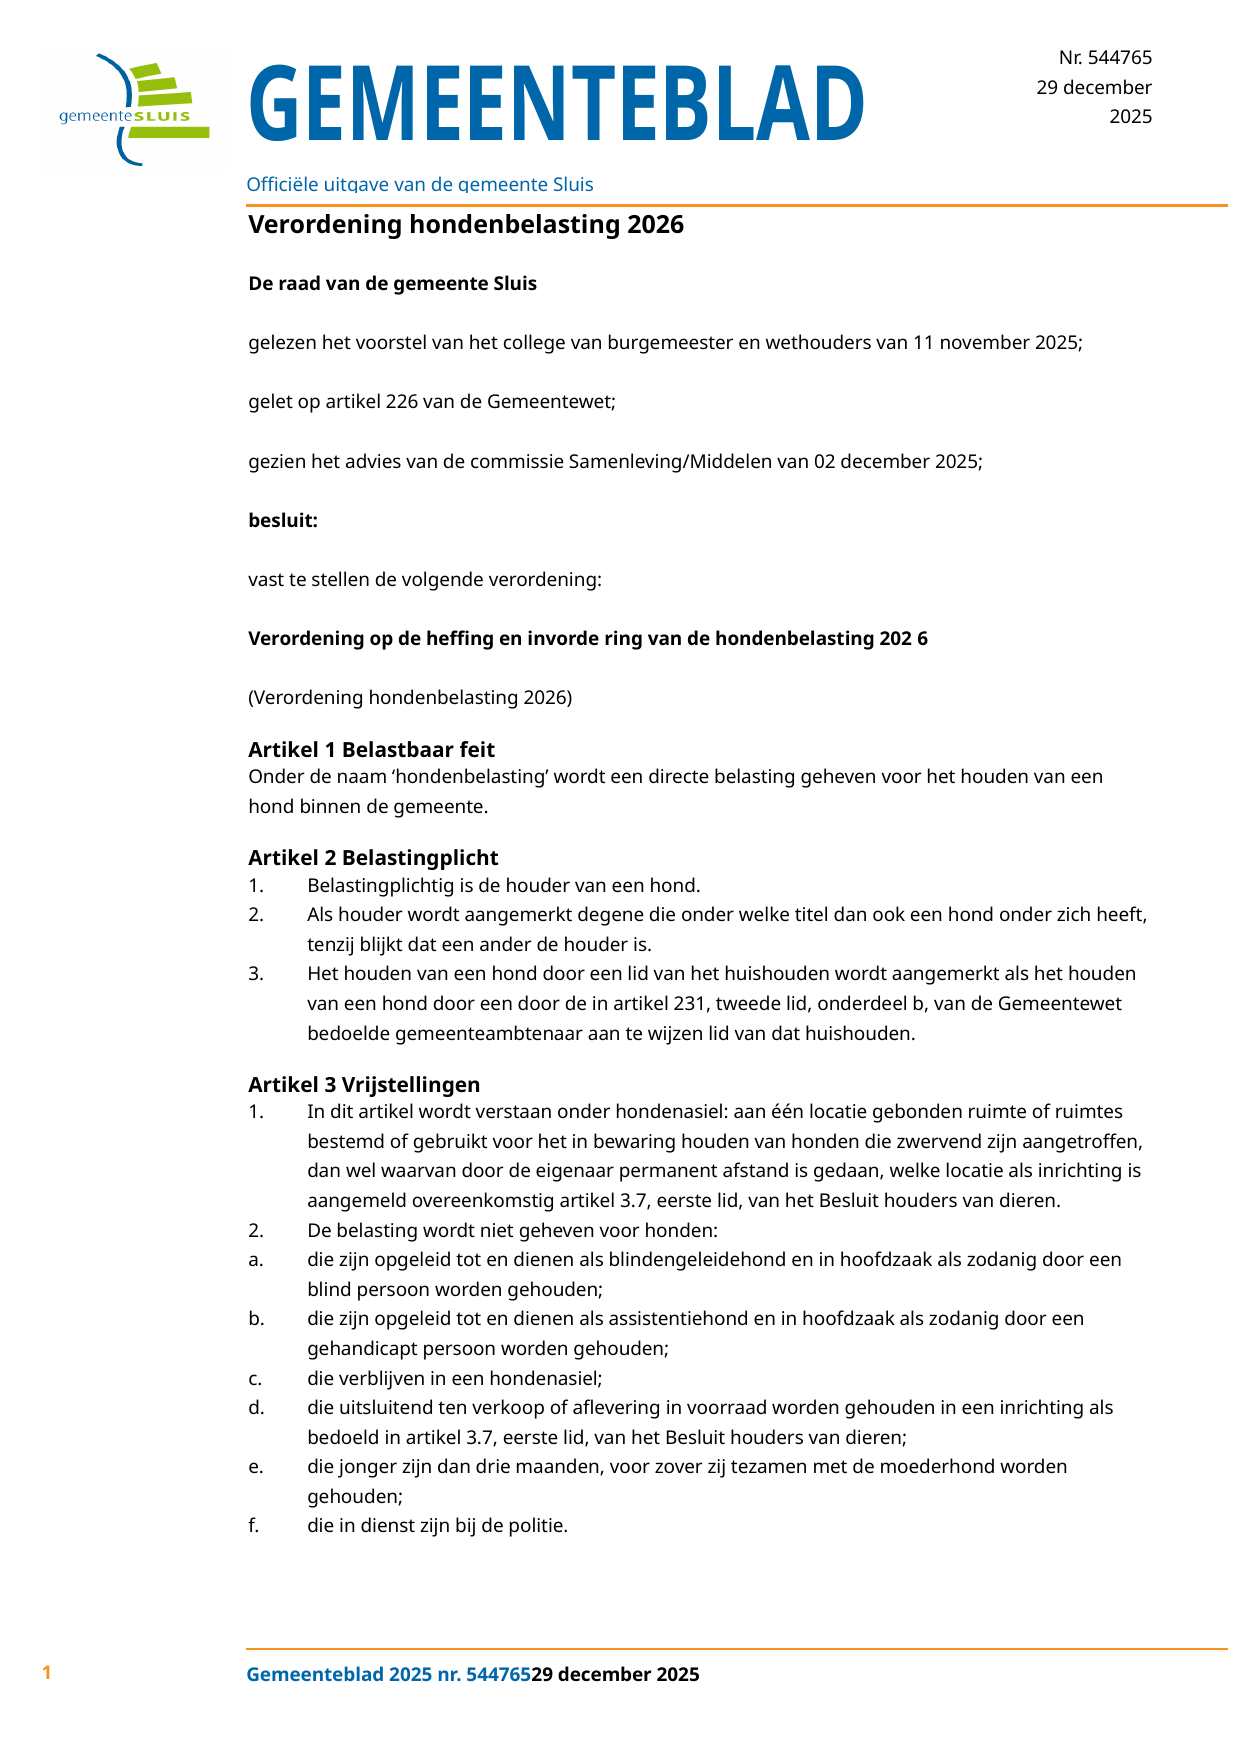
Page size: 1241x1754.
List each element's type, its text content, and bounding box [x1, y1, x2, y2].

list Als houder wordt aangemerkt degene die onder welke titel dan ook een hond onder zich heeft, tenzij blijkt dat een ander de houder is. [248, 901, 1152, 957]
text Verordening hondenbelasting 2026 [248, 207, 1152, 241]
text vast te stellen de volgende verordening: [248, 566, 1152, 592]
text besluit: [248, 507, 1152, 533]
list die zijn opgeleid tot en dienen als assistentiehond en in hoofdzaak als zodanig door een gehandicapt persoon worden gehouden; [248, 1306, 1152, 1361]
text gelezen het voorstel van het college van burgemeester en wethouders van 11 november 2025; [248, 329, 1152, 355]
text Verordening op de heffing en invorde ring van de hondenbelasting 202 6 [248, 625, 1152, 651]
list Het houden van een hond door een lid van het huishouden wordt aangemerkt als het houden van een hond door een door de in artikel 231, tweede lid, onderdeel b, van de Gemeentewet bedoelde gemeenteambtenaar aan te wijzen lid van dat huishouden. [248, 961, 1152, 1045]
text Artikel 1 Belastbaar feit [248, 735, 1152, 763]
text Artikel 3 Vrijstellingen [248, 1070, 1152, 1098]
text gelet op artikel 226 van de Gemeentewet; [248, 389, 1152, 414]
list die jonger zijn dan drie maanden, voor zover zij tezamen met de moederhond worden gehouden; [248, 1453, 1152, 1509]
picture [41, 47, 231, 172]
text (Verordening hondenbelasting 2026) [248, 684, 1152, 710]
text Artikel 2 Belastingplicht [248, 843, 1152, 872]
list Belastingplichtig is de houder van een hond. [248, 872, 1152, 897]
text gezien het advies van de commissie Samenleving/Middelen van 02 december 2025; [248, 448, 1152, 473]
text De raad van de gemeente Sluis [248, 270, 1152, 296]
list die in dienst zijn bij de politie. [248, 1513, 1152, 1538]
list die verblijven in een hondenasiel; [248, 1365, 1152, 1391]
text Onder de naam ‘hondenbelasting’ wordt een directe belasting geheven voor het houden van een hond binnen de gemeente. [248, 763, 1152, 819]
list die zijn opgeleid tot en dienen als blindengeleidehond en in hoofdzaak als zodanig door een blind persoon worden gehouden; [248, 1246, 1152, 1302]
list In dit artikel wordt verstaan onder hondenasiel: aan één locatie gebonden ruimte of ruimtes bestemd of gebruikt voor het in bewaring houden van honden die zwervend zijn aangetroffen, dan wel waarvan door de eigenaar permanent afstand is gedaan, welke locatie als inrichting is aangemeld overeenkomstig artikel 3.7, eerste lid, van het Besluit houders van dieren. [248, 1098, 1152, 1213]
list die uitsluitend ten verkoop of aflevering in voorraad worden gehouden in een inrichting als bedoeld in artikel 3.7, eerste lid, van het Besluit houders van dieren; [248, 1394, 1152, 1450]
list De belasting wordt niet geheven voor honden: [248, 1217, 1152, 1243]
